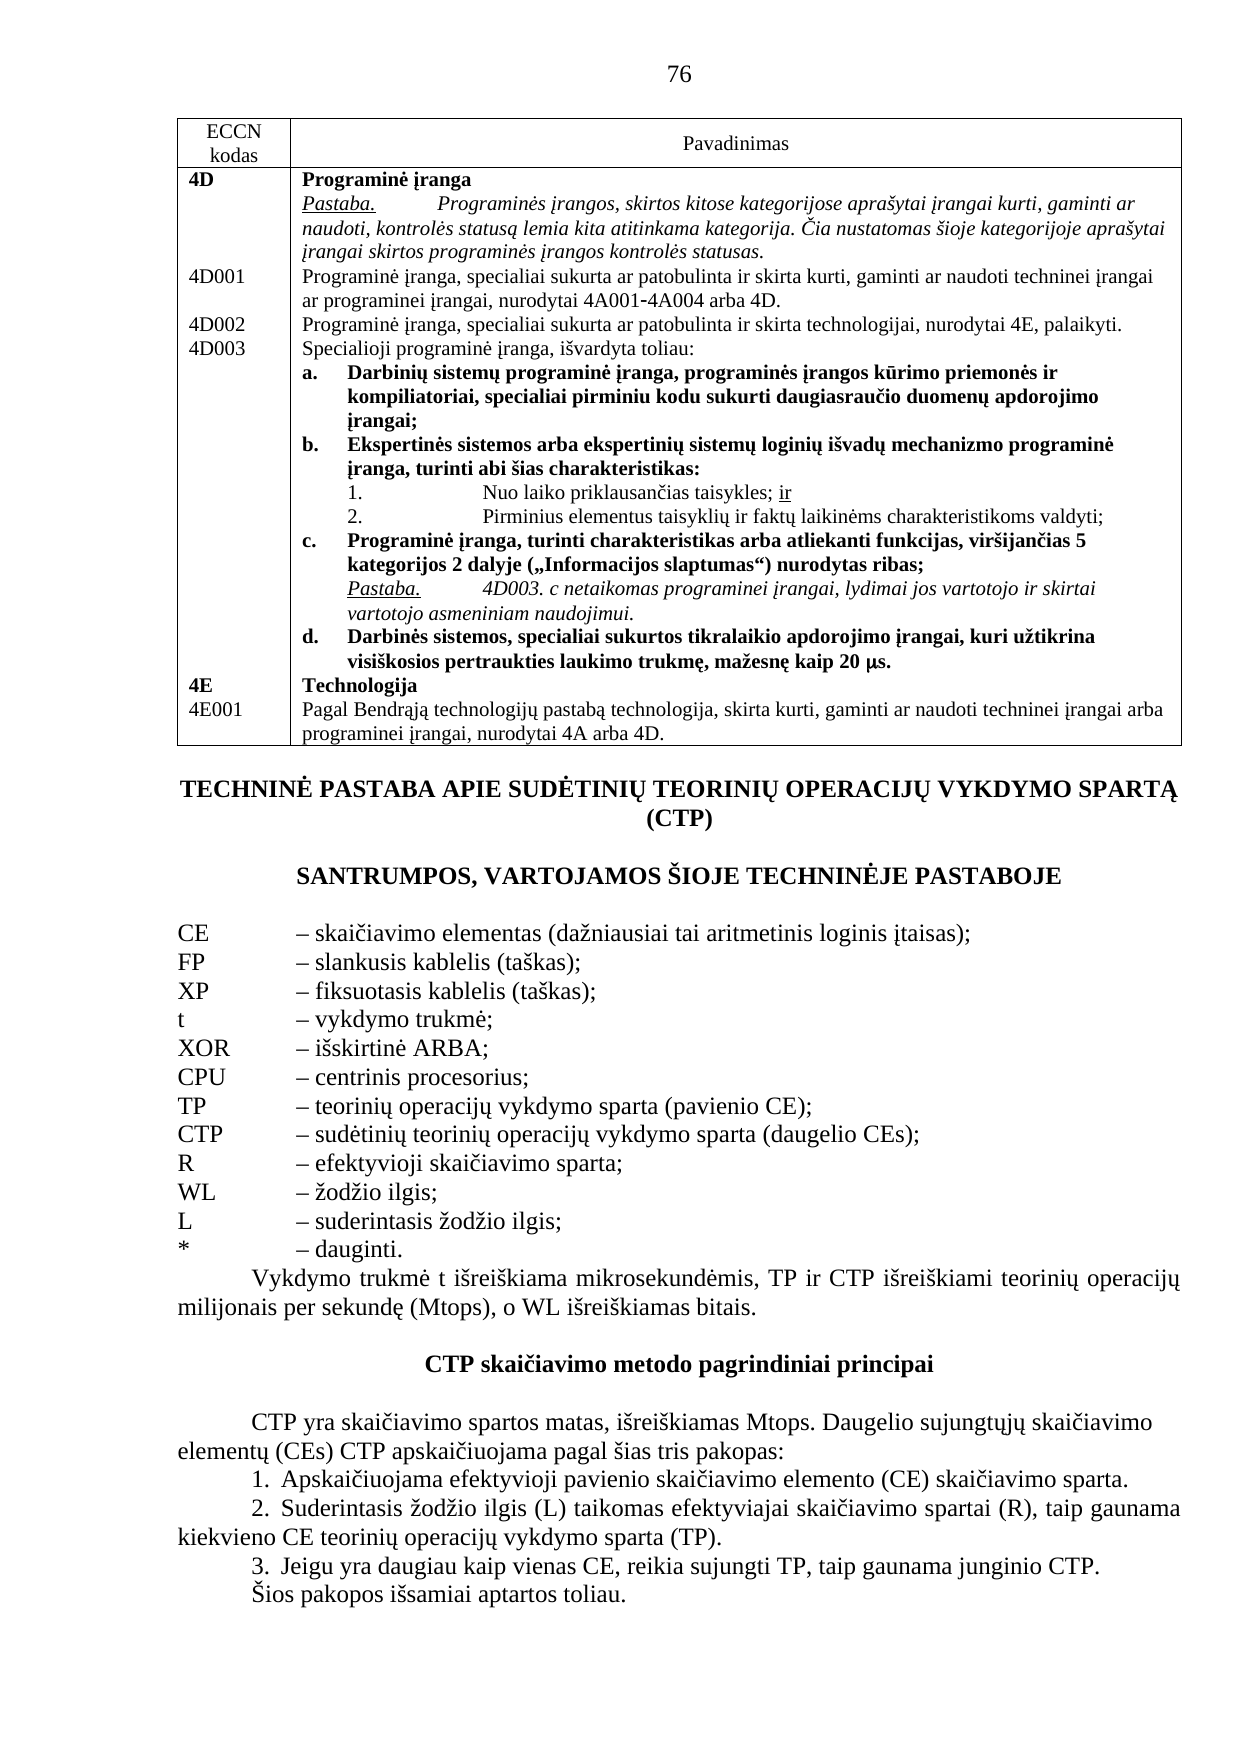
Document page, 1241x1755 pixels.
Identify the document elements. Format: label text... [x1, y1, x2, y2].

text CTP skaičiavimo metodo pagrindiniai principai [177, 1349, 1181, 1378]
table_cell Specialioji programinė įranga, išvardyta toliau: [291, 336, 1181, 360]
text CTP – sudėtinių teorinių operacijų vykdymo sparta (daugelio CEs); [177, 1119, 1181, 1148]
table_cell Darbinių sistemų programinė įranga, programinės įrangos kūrimo priemonės ir kompiliatoriai, specialiai pirminiu kodu sukurti daugiasraučio duomenų apdorojimo įrangai; [336, 360, 1181, 432]
table_cell 1. Nuo laiko priklausančias taisykles; ir [336, 480, 1181, 504]
table_cell 4E [178, 673, 290, 697]
text TECHNINĖ PASTABA APIE SUDĖTINIŲ TEORINIŲ OPERACIJŲ VYKDYMO SPARTĄ (CTP) [177, 774, 1181, 832]
text XP – fiksuotasis kablelis (taškas); [177, 976, 1181, 1004]
table_cell c. [291, 528, 336, 576]
table_cell Pagal Bendrąją technologijų pastabą technologija, skirta kurti, gaminti ar naudoti techninei įrangai arba programinei įrangai, nurodytai 4A arba 4D. [291, 697, 1181, 745]
table_cell Ekspertinės sistemos arba ekspertinių sistemų loginių išvadų mechanizmo programinė įranga, turinti abi šias charakteristikas: [336, 432, 1181, 480]
table_cell a. [291, 360, 336, 432]
table_cell [178, 360, 290, 432]
text Šios pakopos išsamiai aptartos toliau. [177, 1579, 1181, 1608]
table_cell Technologija [291, 673, 1181, 697]
text CE – skaičiavimo elementas (dažniausiai tai aritmetinis loginis įtaisas); [177, 918, 1181, 947]
table_cell Programinė įranga [291, 168, 1181, 191]
table_cell [178, 432, 290, 480]
table_cell Programinė įranga, specialiai sukurta ar patobulinta ir skirta technologijai, nurodytai 4E, palaikyti. [291, 312, 1181, 336]
table_cell [291, 504, 336, 528]
table_cell [178, 576, 290, 624]
table_cell [178, 480, 290, 504]
text Vykdymo trukmė t išreiškiama mikrosekundėmis, TP ir CTP išreiškiami teorinių operacijų milijonais per sekundę (Mtops), o WL išreiškiamas bitais. [177, 1263, 1181, 1321]
text TP – teorinių operacijų vykdymo sparta (pavienio CE); [177, 1091, 1181, 1119]
table_cell 4D003 [178, 336, 290, 360]
table_header ECCN kodas [178, 119, 290, 167]
table_header Pavadinimas [291, 119, 1181, 167]
table_cell [291, 576, 336, 624]
text WL – žodžio ilgis; [177, 1177, 1181, 1206]
table_cell Programinė įranga, specialiai sukurta ar patobulinta ir skirta kurti, gaminti ar naudoti techninei įrangai ar programinei įrangai, nurodytai 4A0014A004 arba 4D. [291, 264, 1181, 312]
table_cell Pastaba. Programinės įrangos, skirtos kitose kategorijose aprašytai įrangai kurti, gaminti ar naudoti, kontrolės statusą lemia kita atitinkama kategorija. Čia nustatomas šioje kategorijoje aprašytai įrangai skirtos programinės įrangos kontrolės statusas. [291, 191, 1181, 263]
table_cell 4D002 [178, 312, 290, 336]
text 3. Jeigu yra daugiau kaip vienas CE, reikia sujungti TP, taip gaunama junginio CTP. [177, 1551, 1181, 1579]
text L – suderintasis žodžio ilgis; [177, 1206, 1181, 1234]
table_cell 4D001 [178, 264, 290, 312]
text CPU – centrinis procesorius; [177, 1062, 1181, 1091]
text SANTRUMPOS, VARTOJAMOS ŠIOJE TECHNINĖJE PASTABOJE [177, 861, 1181, 889]
table_cell 4E001 [178, 697, 290, 745]
table_cell d. [291, 625, 336, 673]
text 2. Suderintasis žodžio ilgis (L) taikomas efektyviajai skaičiavimo spartai (R), taip gaunama kiekvieno CE teorinių operacijų vykdymo sparta (TP). [177, 1493, 1181, 1551]
table_cell [291, 480, 336, 504]
table_cell Pastaba. 4D003. c netaikomas programinei įrangai, lydimai jos vartotojo ir skirtai vartotojo asmeniniam naudojimui. [336, 576, 1181, 624]
table_cell [178, 528, 290, 576]
text CTP yra skaičiavimo spartos matas, išreiškiamas Mtops. Daugelio sujungtųjų skaičiavimo elementų (CEs) CTP apskaičiuojama pagal šias tris pakopas: [177, 1407, 1181, 1464]
table_cell 4D [178, 168, 290, 191]
text 1. Apskaičiuojama efektyvioji pavienio skaičiavimo elemento (CE) skaičiavimo sparta. [177, 1464, 1181, 1493]
table_cell Programinė įranga, turinti charakteristikas arba atliekanti funkcijas, viršijančias 5 kategorijos 2 dalyje („Informacijos slaptumas“) nurodytas ribas; [336, 528, 1181, 576]
text XOR – išskirtinė ARBA; [177, 1033, 1181, 1062]
table_cell [178, 191, 290, 263]
table_cell [178, 504, 290, 528]
table_cell 2. Pirminius elementus taisyklių ir faktų laikinėms charakteristikoms valdyti; [336, 504, 1181, 528]
text R – efektyvioji skaičiavimo sparta; [177, 1148, 1181, 1177]
text * – dauginti. [177, 1234, 1181, 1263]
table_cell [178, 625, 290, 673]
table_cell b. [291, 432, 336, 480]
text t – vykdymo trukmė; [177, 1004, 1181, 1033]
text FP – slankusis kablelis (taškas); [177, 947, 1181, 976]
table_cell Darbinės sistemos, specialiai sukurtos tikralaikio apdorojimo įrangai, kuri užtikrina visiškosios pertraukties laukimo trukmę, mažesnę kaip 20 s. [336, 625, 1181, 673]
